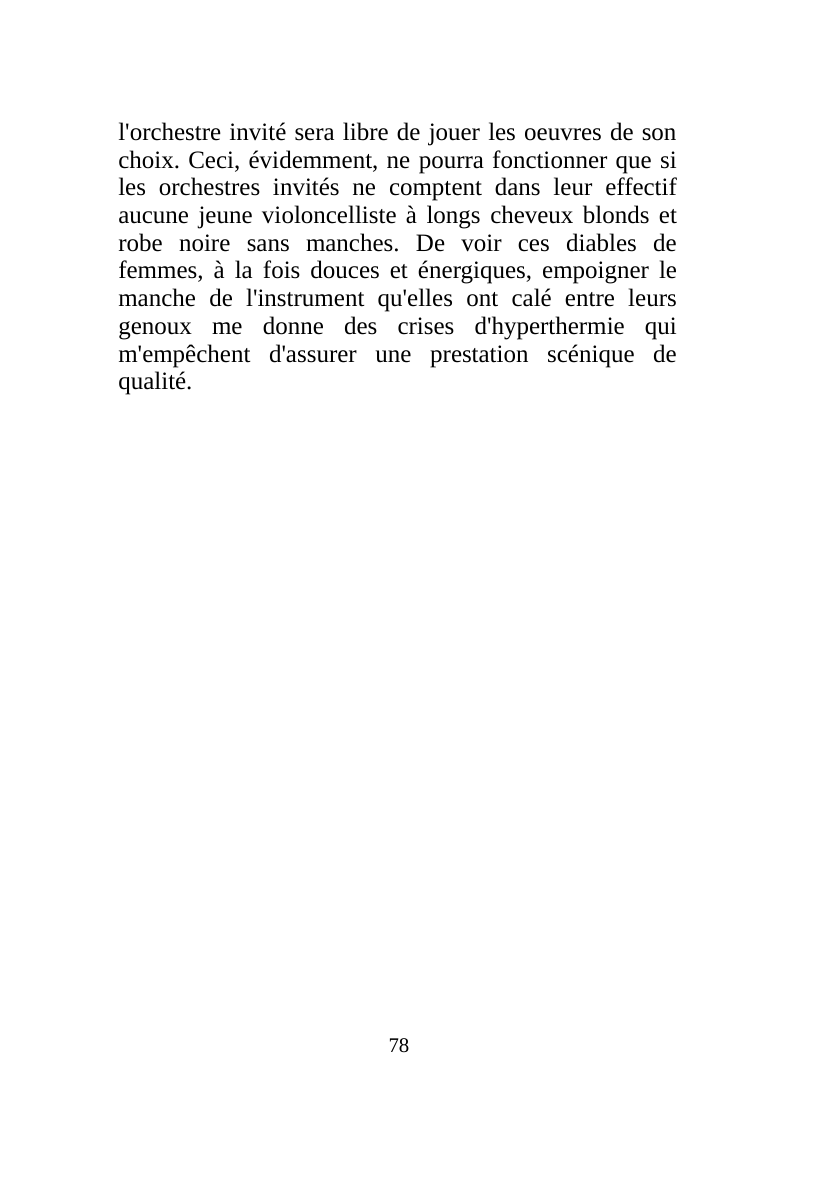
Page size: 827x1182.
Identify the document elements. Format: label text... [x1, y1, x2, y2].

text l'orchestre invité sera libre de jouer les oeuvres de son choix. Ceci, évidemment, ne pourra fonctionner que si les orchestres invités ne comptent dans leur effectif aucune jeune violoncelliste à longs cheveux blonds et robe noire sans manches. De voir ces diables de femmes, à la fois douces et énergiques, empoigner le manche de l'instrument qu'elles ont calé entre leurs genoux me donne des crises d'hyperthermie qui m'empêchent d'assurer une prestation scénique de qualité. [118, 118, 677, 395]
